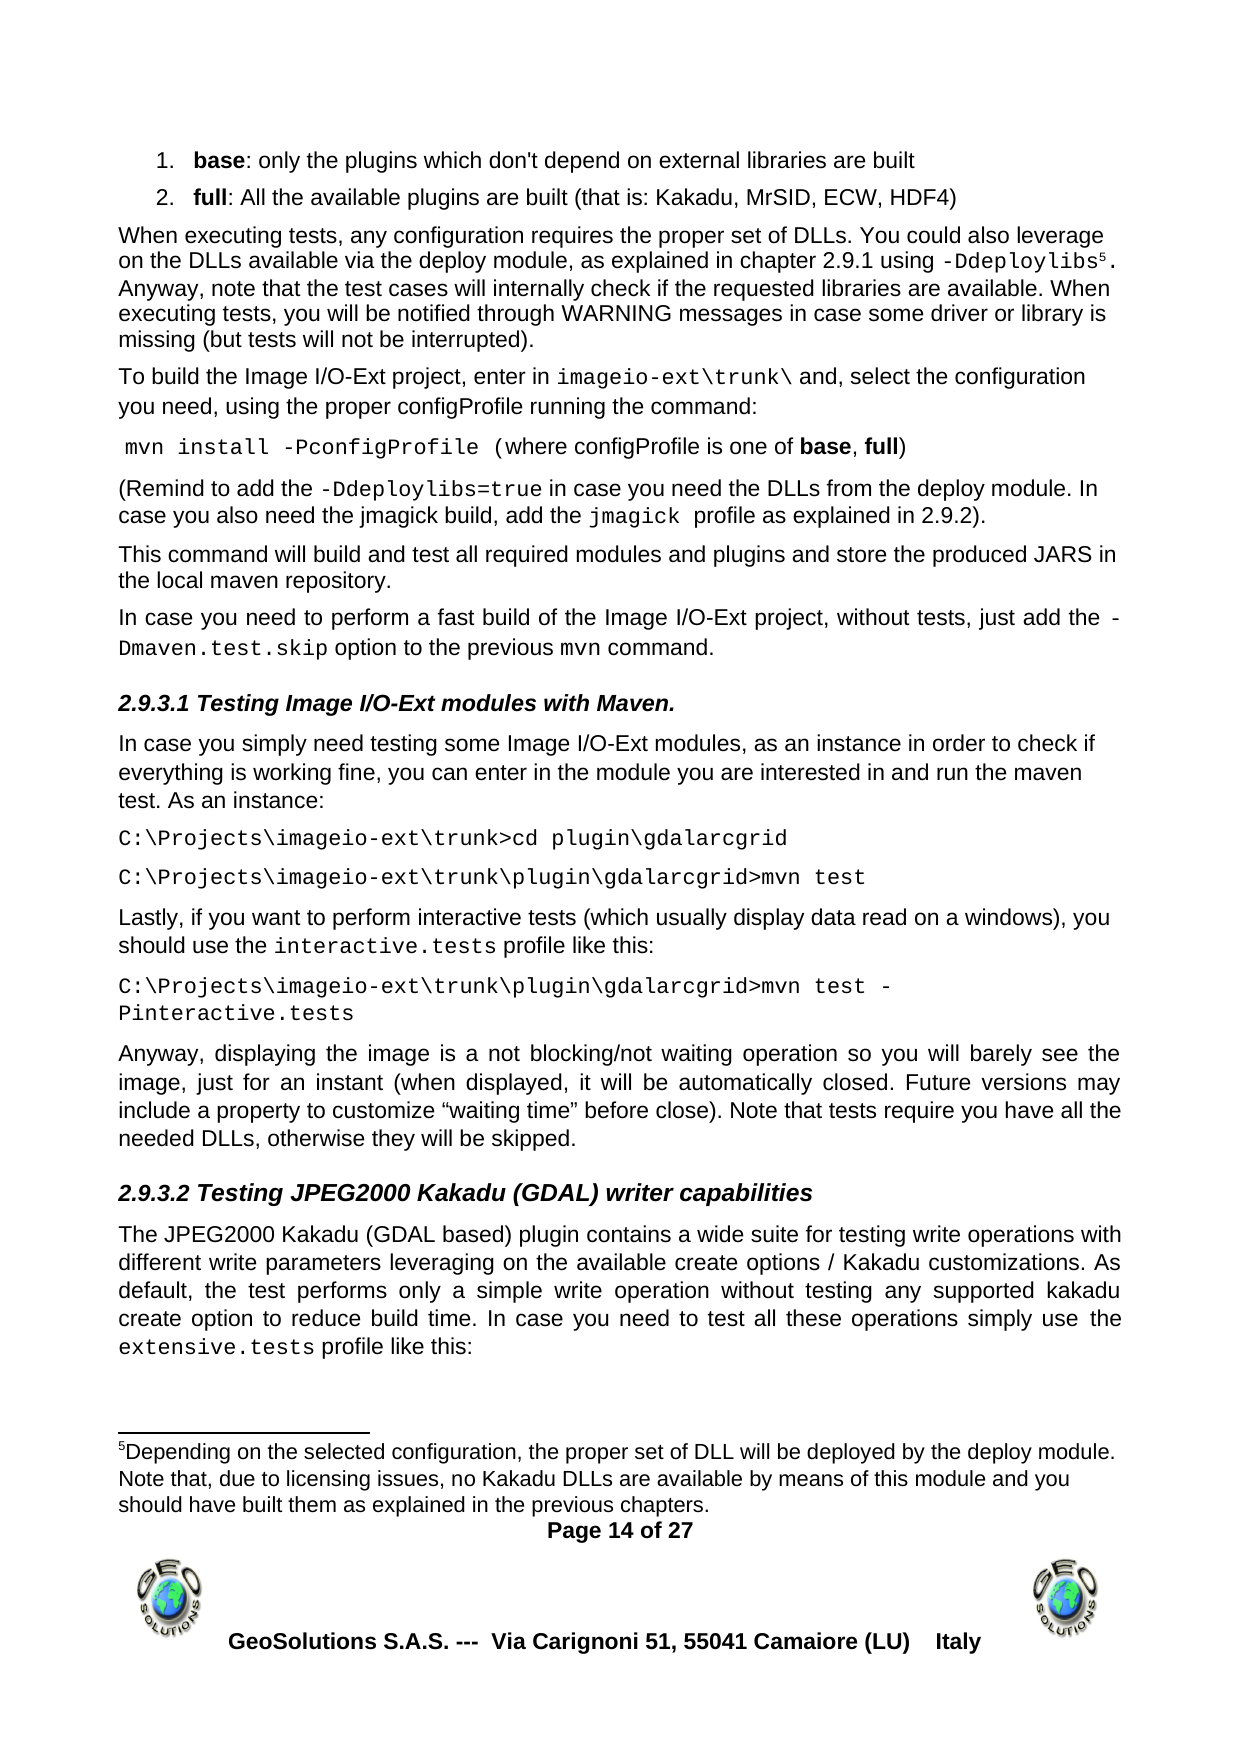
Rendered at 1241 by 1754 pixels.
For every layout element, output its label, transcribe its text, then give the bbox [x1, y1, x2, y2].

text Anyway, displaying the image is a not blocking/not waiting operation so you will barely see the image, just for an instant (when displayed, it will be automatically closed. Future versions may include a property to customize “waiting time” before close). Note that tests require you have all the needed DLLs, otherwise they will be skipped. [118, 1041, 1122, 1151]
text To build the Image I/O-Ext project, enter in imageio-ext\trunk\ and, select the configuration you need, using the proper configProfile running the command: [118, 364, 1122, 419]
text C:\Projects\imageio-ext\trunk\plugin\gdalarcgrid>mvn test [118, 866, 1122, 891]
text C:\Projects\imageio-ext\trunk>cd plugin\gdalarcgrid [118, 827, 1122, 852]
text In case you need to perform a fast build of the Image I/O-Ext project, without tests, just add the -Dmaven.test.skip option to the previous mvn command. [118, 605, 1122, 662]
text The JPEG2000 Kakadu (GDAL based) plugin contains a wide suite for testing write operations with different write parameters leveraging on the available create options / Kakadu customizations. As default, the test performs only a simple write operation without testing any supported kakadu create option to reduce build time. In case you need to test all these operations simply use the extensive.tests profile like this: [118, 1221, 1122, 1361]
text mvn install -PconfigProfile (where configProfile is one of base, full) [118, 434, 1122, 461]
list full: All the available plugins are built (that is: Kakadu, MrSID, ECW, HDF4) [156, 185, 1122, 211]
text In case you simply need testing some Image I/O-Ext modules, as an instance in order to check if everything is working fine, you can enter in the module you are interested in and run the maven test. As an instance: [118, 731, 1122, 813]
picture [134, 1552, 205, 1641]
text Lastly, if you want to perform interactive tests (which usually display data read on a windows), you should use the interactive.tests profile like this: [118, 905, 1122, 961]
picture [1030, 1552, 1101, 1641]
text When executing tests, any configuration requires the proper set of DLLs. You could also leverage on the DLLs available via the deploy module, as explained in chapter 2.9.1 using -Ddeploylibs. Anyway, note that the test cases will internally check if the requested libraries are available. When executing tests, you will be notified through WARNING messages in case some driver or library is missing (but tests will not be interrupted). [118, 222, 1122, 352]
text This command will build and test all required modules and plugins and store the produced JARS in the local maven repository. [118, 542, 1122, 593]
list base: only the plugins which don't depend on external libraries are built [156, 148, 1122, 173]
text (Remind to add the -Ddeploylibs=true in case you need the DLLs from the deploy module. In case you also need the jmagick build, add the jmagick profile as explained in 2.9.2). [118, 475, 1122, 530]
subtitle Testing Image I/O-Ext modules with Maven. [118, 690, 1122, 716]
text Depending on the selected configuration, the proper set of DLL will be deployed by the deploy module. Note that, due to licensing issues, no Kakadu DLLs are available by means of this module and you should have built them as explained in the previous chapters. [118, 1439, 1122, 1518]
text C:\Projects\imageio-ext\trunk\plugin\gdalarcgrid>mvn test -Pinteractive.tests [118, 975, 1122, 1027]
subtitle Testing JPEG2000 Kakadu (GDAL) writer capabilities [118, 1179, 1122, 1206]
